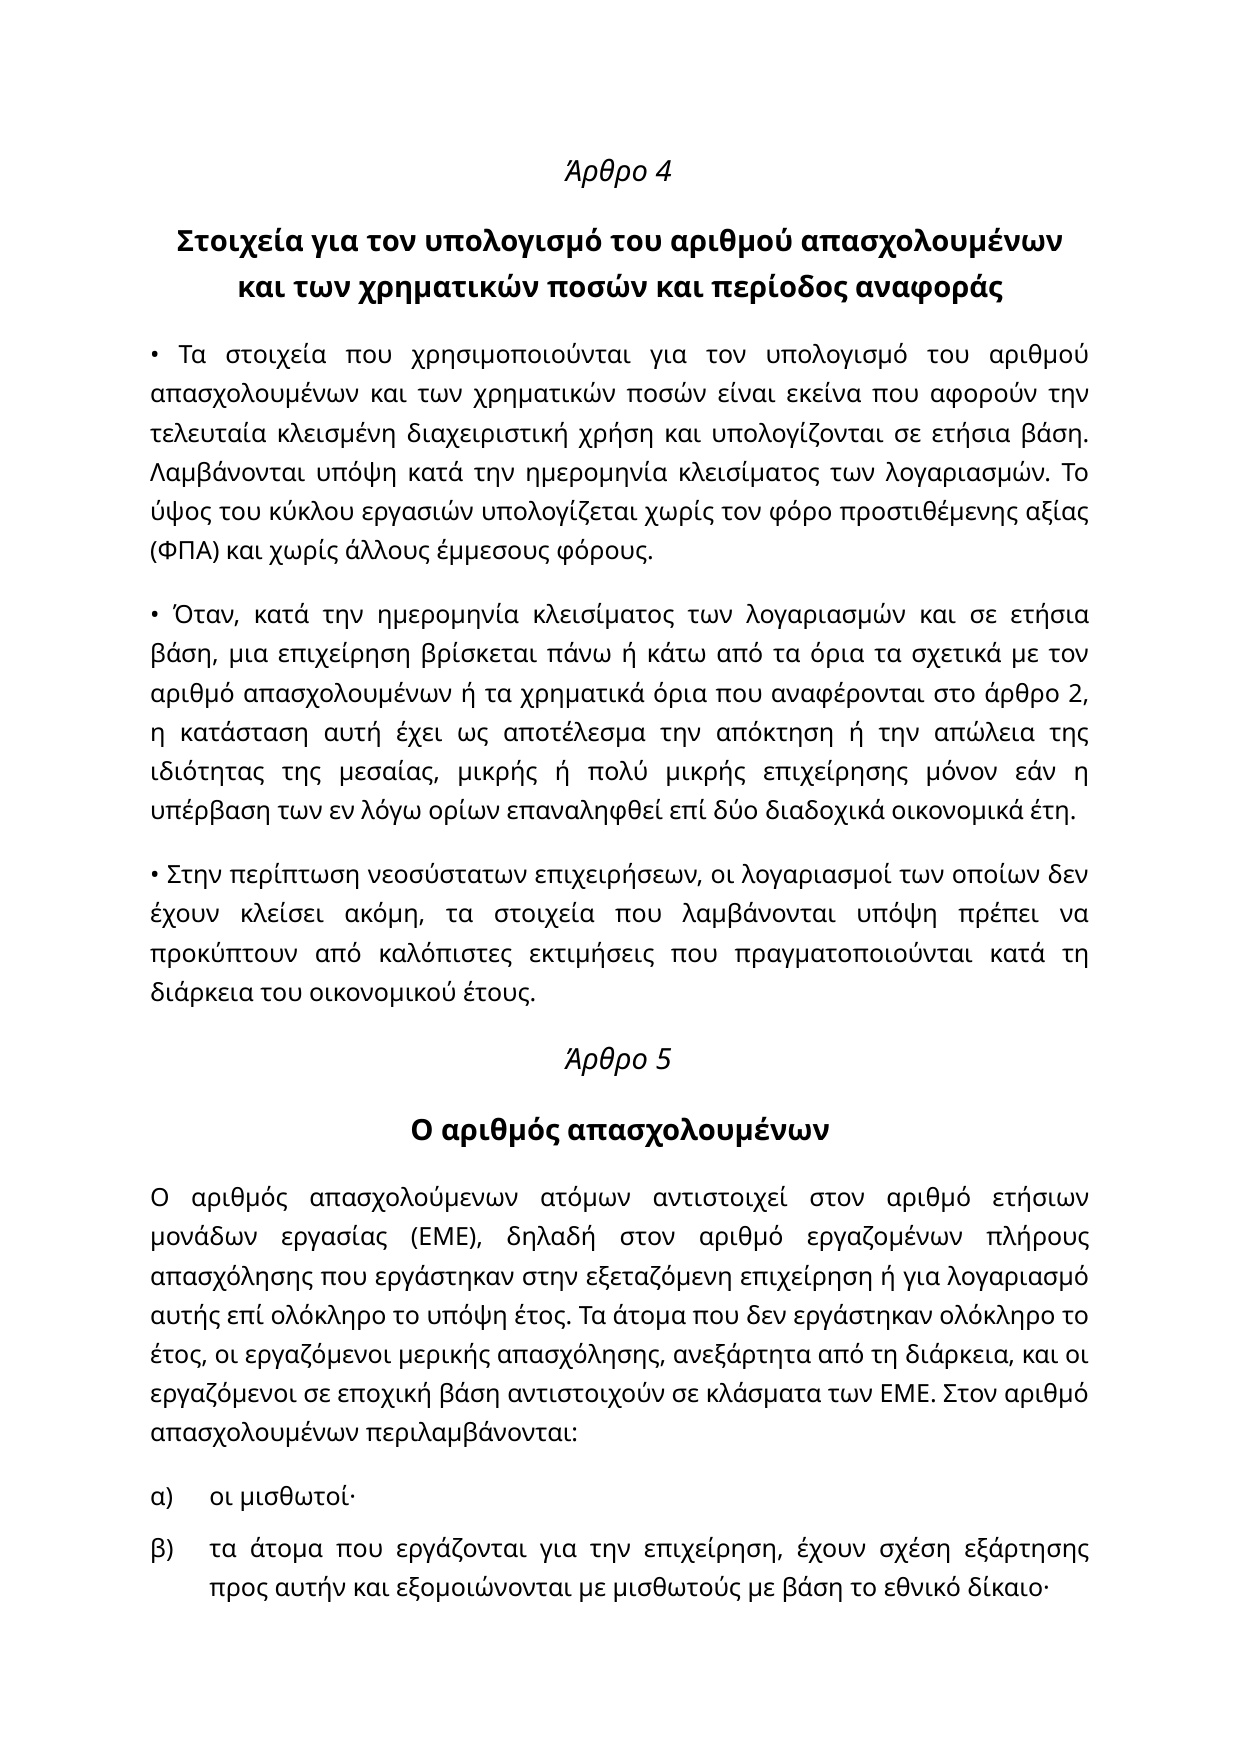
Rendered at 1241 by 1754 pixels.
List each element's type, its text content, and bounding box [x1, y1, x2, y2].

text • Τα στοιχεία που χρησιμοποιούνται για τον υπολογισμό του αριθμού απασχολουμένων και των χρηματικών ποσών είναι εκείνα που αφορούν την τελευταία κλεισμένη διαχειριστική χρήση και υπολογίζονται σε ετήσια βάση. Λαμβάνονται υπόψη κατά την ημερομηνία κλεισίματος των λογαριασμών. Το ύψος του κύκλου εργασιών υπολογίζεται χωρίς τον φόρο προστιθέμενης αξίας (ΦΠΑ) και χωρίς άλλους έμμεσους φόρους. [150, 337, 1090, 567]
text • Στην περίπτωση νεοσύστατων επιχειρήσεων, οι λογαριασμοί των οποίων δεν έχουν κλείσει ακόμη, τα στοιχεία που λαμβάνονται υπόψη πρέπει να προκύπτουν από καλόπιστες εκτιμήσεις που πραγματοποιούνται κατά τη διάρκεια του οικονομικού έτους. [150, 857, 1090, 1008]
subtitle Ο αριθμός απασχολουμένων [150, 1109, 1090, 1149]
subtitle Άρθρο 5 [150, 1038, 1090, 1078]
text • Όταν, κατά την ημερομηνία κλεισίματος των λογαριασμών και σε ετήσια βάση, μια επιχείρηση βρίσκεται πάνω ή κάτω από τα όρια τα σχετικά με τον αριθμό απασχολουμένων ή τα χρηματικά όρια που αναφέρονται στο άρθρο 2, η κατάσταση αυτή έχει ως αποτέλεσμα την απόκτηση ή την απώλεια της ιδιότητας της μεσαίας, μικρής ή πολύ μικρής επιχείρησης μόνον εάν η υπέρβαση των εν λόγω ορίων επαναληφθεί επί δύο διαδοχικά οικονομικά έτη. [150, 597, 1090, 827]
subtitle Άρθρο 4 [150, 150, 1090, 190]
list α) οι μισθωτοί· [150, 1479, 1090, 1513]
list β) τα άτομα που εργάζονται για την επιχείρηση, έχουν σχέση εξάρτησης προς αυτήν και εξομοιώνονται με μισθωτούς με βάση το εθνικό δίκαιο· [150, 1531, 1090, 1604]
subtitle Στοιχεία για τον υπολογισμό του αριθμού απασχολουμένων και των χρηματικών ποσών και περίοδος αναφοράς [150, 221, 1090, 306]
text Ο αριθμός απασχολούμενων ατόμων αντιστοιχεί στον αριθμό ετήσιων μονάδων εργασίας (ΕΜΕ), δηλαδή στον αριθμό εργαζομένων πλήρους απασχόλησης που εργάστηκαν στην εξεταζόμενη επιχείρηση ή για λογαριασμό αυτής επί ολόκληρο το υπόψη έτος. Τα άτομα που δεν εργάστηκαν ολόκληρο το έτος, οι εργαζόμενοι μερικής απασχόλησης, ανεξάρτητα από τη διάρκεια, και οι εργαζόμενοι σε εποχική βάση αντιστοιχούν σε κλάσματα των ΕΜΕ. Στον αριθμό απασχολουμένων περιλαμβάνονται: [150, 1180, 1090, 1449]
